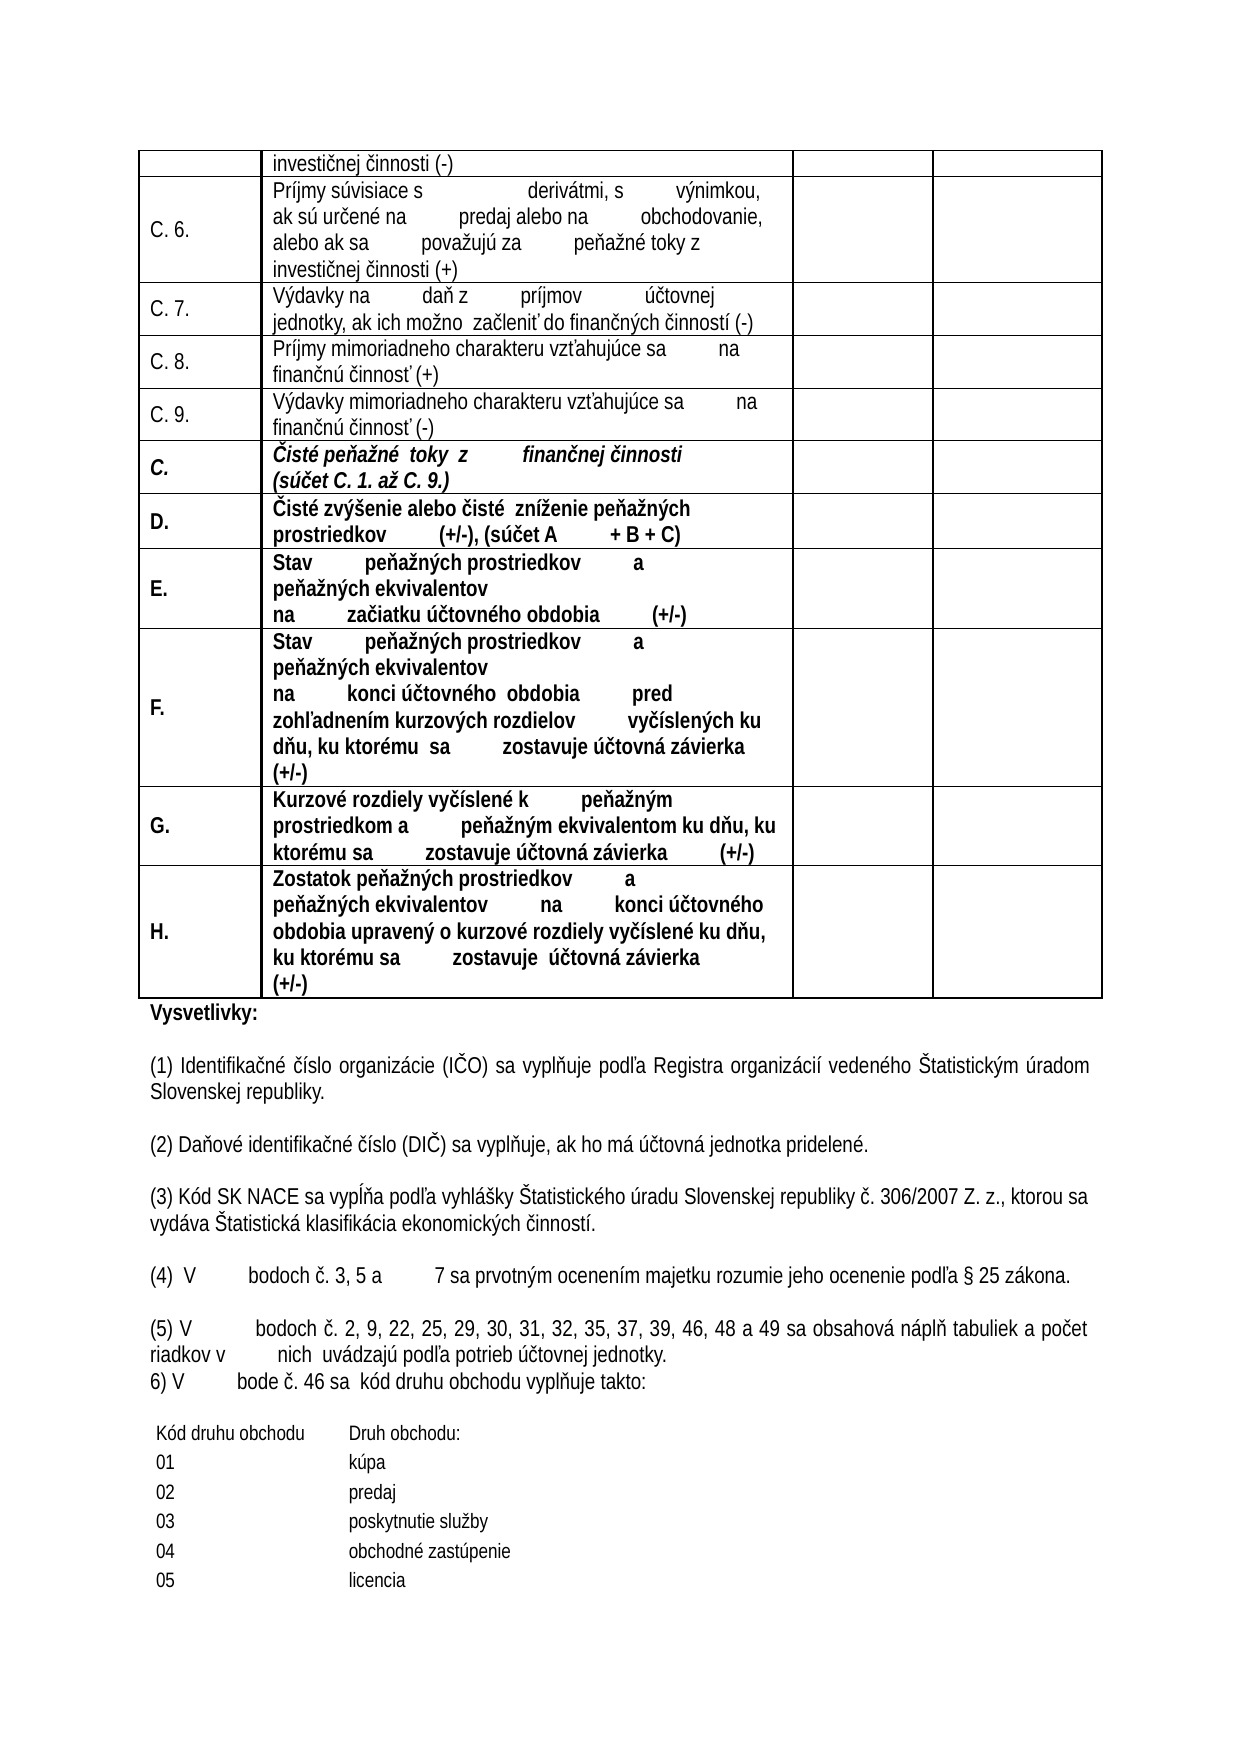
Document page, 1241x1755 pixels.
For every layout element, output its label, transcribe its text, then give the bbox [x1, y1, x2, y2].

table_cell [794, 866, 932, 997]
table_cell E. [140, 549, 260, 627]
table_cell Stav peňažných prostriedkov a peňažných ekvivalentov na začiatku účtovného obdobia (+/-) [263, 549, 792, 627]
table_cell predaj [341, 1474, 534, 1504]
subtitle 6) V bode č. 46 sa kód druhu obchodu vyplňuje takto: [150, 1368, 1090, 1394]
table_cell Čisté peňažné toky z finančnej činnosti (súčet C. 1. až C. 9.) [263, 441, 792, 493]
table_cell D. [140, 494, 260, 548]
table_cell Čisté zvýšenie alebo čisté zníženie peňažných prostriedkov (+/-), (súčet A + B + C) [263, 494, 792, 548]
table_cell Kurzové rozdiely vyčíslené k peňažným prostriedkom a peňažným ekvivalentom ku dňu, ku ktorému sa zostavuje účtovná závierka (+/-) [263, 787, 792, 865]
table_cell C. [140, 441, 260, 493]
table_cell 05 [149, 1563, 341, 1592]
table_header Kód druhu obchodu [149, 1394, 341, 1444]
table_cell 02 [149, 1474, 341, 1504]
table_cell C. 9. [140, 389, 260, 440]
table_cell F. [140, 629, 260, 786]
table_cell [794, 549, 932, 627]
table_cell investičnej činnosti (-) [263, 151, 792, 176]
table_cell [934, 494, 1101, 548]
text (2) Daňové identifikačné číslo (DIČ) sa vyplňuje, ak ho má účtovná jednotka pridelené. [150, 1131, 1090, 1157]
text (1) Identifikačné číslo organizácie (IČO) sa vyplňuje podľa Registra organizácií vedeného Štatistickým úradom Slovenskej republiky. [150, 1052, 1090, 1104]
table_cell C. 6. [140, 177, 260, 282]
table_cell [934, 283, 1101, 335]
table_cell 03 [149, 1504, 341, 1533]
table_cell [794, 389, 932, 440]
table_cell [140, 151, 260, 176]
table_cell Príjmy mimoriadneho charakteru vzťahujúce sa na finančnú činnosť (+) [263, 336, 792, 388]
table_cell [934, 151, 1101, 176]
table_cell [934, 441, 1101, 493]
table_cell 01 [149, 1445, 341, 1474]
table_cell C. 8. [140, 336, 260, 388]
table_cell [934, 336, 1101, 388]
text (5) V bodoch č. 2, 9, 22, 25, 29, 30, 31, 32, 35, 37, 39, 46, 48 a 49 sa obsahová náplň tabuliek a počet riadkov v nich uvádzajú podľa potrieb účtovnej jednotky. [150, 1315, 1090, 1368]
table_cell [794, 336, 932, 388]
table_cell [934, 629, 1101, 786]
table_cell Stav peňažných prostriedkov a peňažných ekvivalentov na konci účtovného obdobia pred zohľadnením kurzových rozdielov vyčíslených ku dňu, ku ktorému sa zostavuje účtovná závierka (+/-) [263, 629, 792, 786]
table_cell Výdavky na daň z príjmov účtovnej jednotky, ak ich možno začleniť do finančných činností (-) [263, 283, 792, 335]
table_cell [794, 629, 932, 786]
table_cell licencia [341, 1563, 534, 1592]
table_cell [934, 549, 1101, 627]
table_cell 04 [149, 1533, 341, 1563]
table_cell Výdavky mimoriadneho charakteru vzťahujúce sa na finančnú činnosť (-) [263, 389, 792, 440]
table_cell C. 7. [140, 283, 260, 335]
table_cell G. [140, 787, 260, 865]
table_header Druh obchodu: [341, 1394, 534, 1444]
table_cell poskytnutie služby [341, 1504, 534, 1533]
text (3) Kód SK NACE sa vypĺňa podľa vyhlášky Štatistického úradu Slovenskej republiky č. 306/2007 Z. z., ktorou sa vydáva Štatistická klasifikácia ekonomických činností. [150, 1183, 1090, 1236]
table_cell obchodné zastúpenie [341, 1533, 534, 1563]
table_cell Zostatok peňažných prostriedkov a peňažných ekvivalentov na konci účtovného obdobia upravený o kurzové rozdiely vyčíslené ku dňu, ku ktorému sa zostavuje účtovná závierka (+/-) [263, 866, 792, 997]
text Vysvetlivky: [150, 999, 1090, 1025]
table_cell [794, 283, 932, 335]
table_cell H. [140, 866, 260, 997]
table_cell [794, 151, 932, 176]
table_cell kúpa [341, 1445, 534, 1474]
table_cell [934, 866, 1101, 997]
table_cell Príjmy súvisiace s derivátmi, s výnimkou, ak sú určené na predaj alebo na obchodovanie, alebo ak sa považujú za peňažné toky z investičnej činnosti (+) [263, 177, 792, 282]
table_cell [934, 787, 1101, 865]
table_cell [794, 787, 932, 865]
table_cell [934, 177, 1101, 282]
text (4) V bodoch č. 3, 5 a 7 sa prvotným ocenením majetku rozumie jeho ocenenie podľa § 25 zákona. [150, 1262, 1090, 1289]
table_cell [794, 177, 932, 282]
table_cell [794, 441, 932, 493]
table_cell [934, 389, 1101, 440]
table_cell [794, 494, 932, 548]
